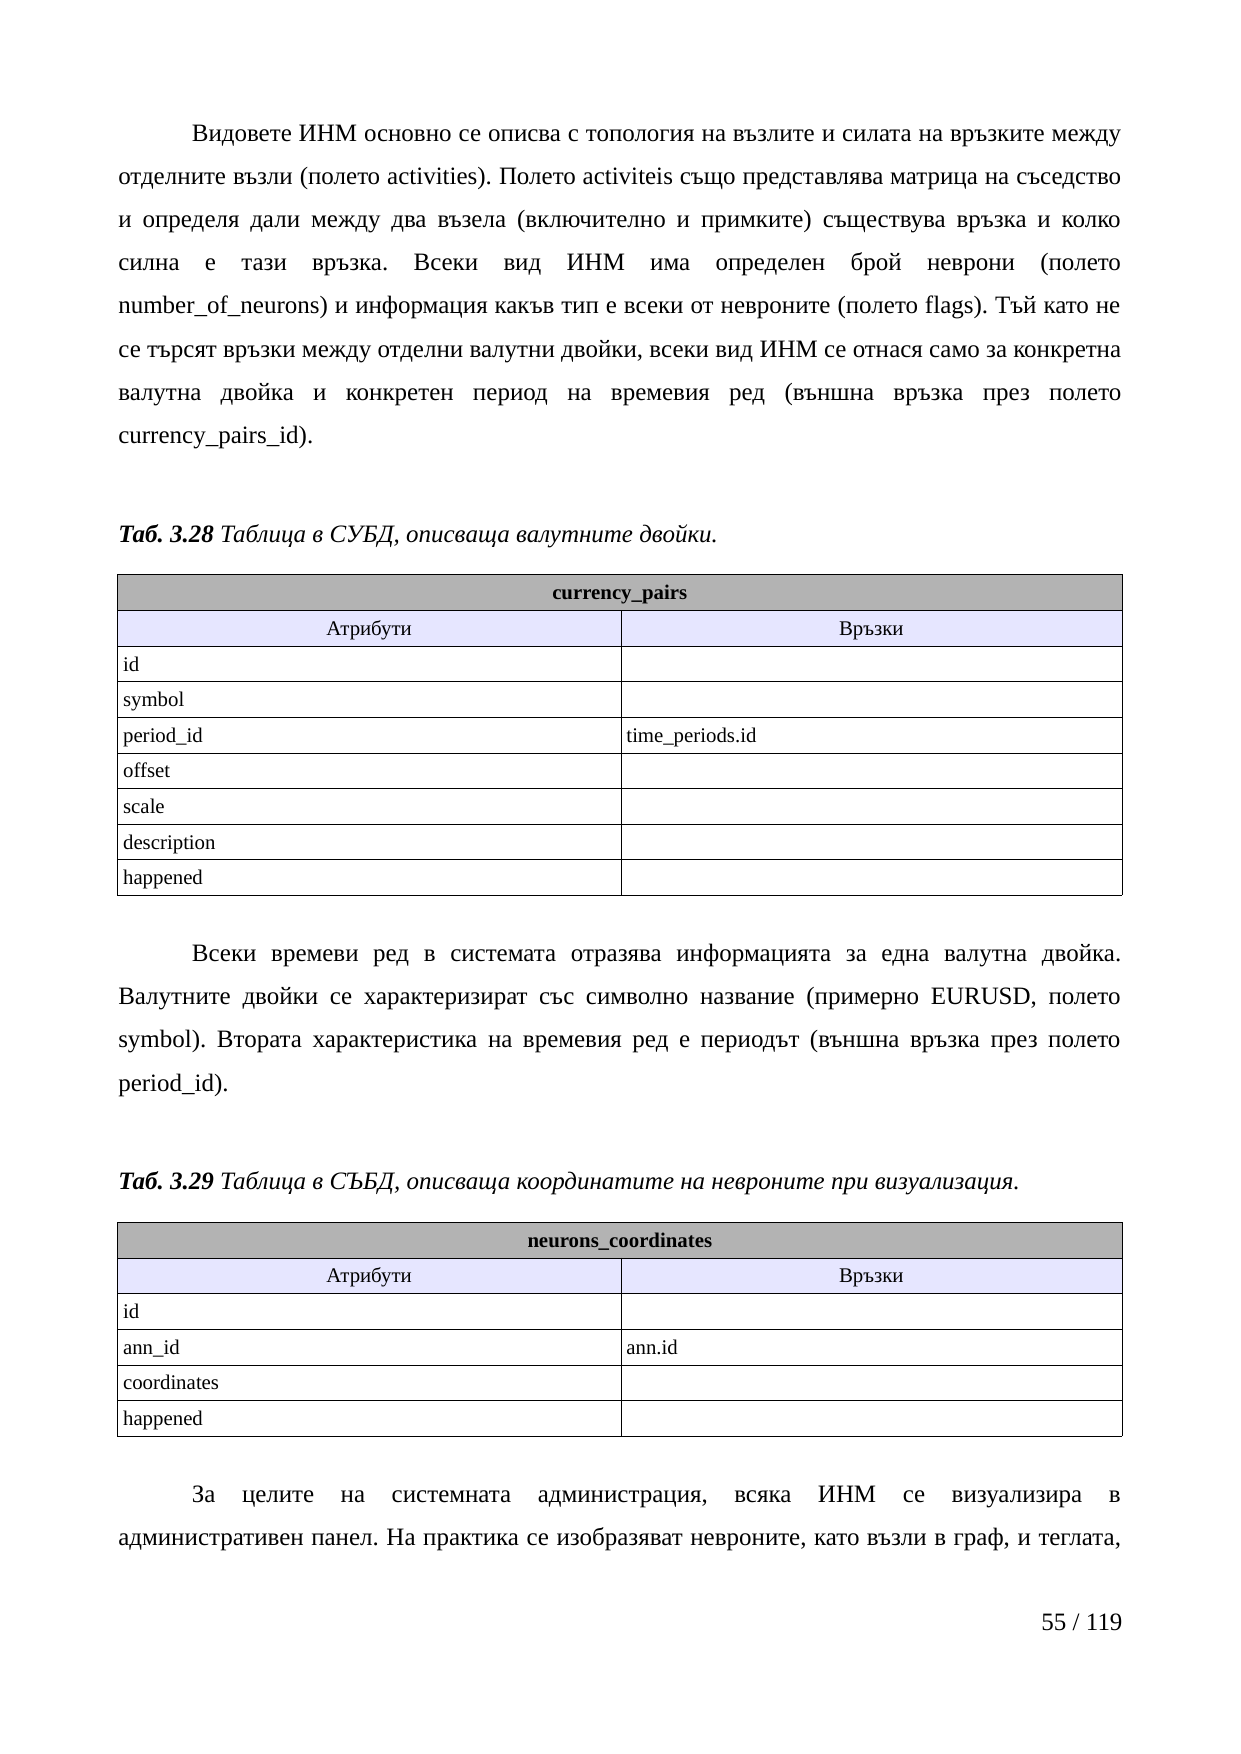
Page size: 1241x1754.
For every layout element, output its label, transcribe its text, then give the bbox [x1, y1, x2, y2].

table_cell time_periods.id [622, 718, 1122, 752]
table_cell period_id [118, 718, 621, 752]
table_cell id [118, 1294, 621, 1329]
table_cell symbol [118, 682, 621, 717]
table_cell Атрибути [118, 611, 621, 646]
text Таб. 3.28 Таблица в СУБД, описваща валутните двойки. [118, 519, 1122, 547]
text Всеки времеви ред в системата отразява информацията за една валутна двойка. Валутните двойки се характеризират със символно название (примерно EURUSD, полето symbol). Втората характеристика на времевия ред е периодът (външна връзка през полето period_id). [118, 938, 1122, 1096]
text Видовете ИНМ основно се описва с топология на възлите и силата на връзките между отделните възли (полето activities). Полето activiteis също представлява матрица на съседство и определя дали между два възела (включително и примките) съществува връзка и колко силна е тази връзка. Всеки вид ИНМ има определен брой неврони (полето number_of_neurons) и информация какъв тип е всеки от невроните (полето flags). Тъй като не се търсят връзки между отделни валутни двойки, всеки вид ИНМ се отнася само за конкретна валутна двойка и конкретен период на времевия ред (външна връзка през полето currency_pairs_id). [118, 118, 1122, 449]
table_cell [622, 1294, 1122, 1329]
text За целите на системната администрация, всяка ИНМ се визуализира в административен панел. На практика се изобразяват невроните, като възли в граф, и теглата, [118, 1479, 1122, 1551]
table_cell [622, 789, 1122, 824]
table_cell Атрибути [118, 1259, 621, 1293]
table_cell ann.id [622, 1330, 1122, 1364]
table_cell Връзки [622, 1259, 1122, 1293]
table_cell id [118, 647, 621, 681]
table_cell [622, 647, 1122, 681]
table_cell Връзки [622, 611, 1122, 646]
table_cell description [118, 825, 621, 859]
table_header currency_pairs [118, 575, 1122, 610]
table_cell offset [118, 754, 621, 788]
table_header neurons_coordinates [118, 1223, 1122, 1258]
table_cell [622, 1401, 1122, 1436]
text Таб. 3.29 Таблица в СЪБД, описваща координатите на невроните при визуализация. [118, 1166, 1122, 1195]
table_cell happened [118, 860, 621, 895]
table_cell [622, 754, 1122, 788]
table_cell [622, 825, 1122, 859]
table_cell coordinates [118, 1366, 621, 1400]
table_cell happened [118, 1401, 621, 1436]
table_cell [622, 1366, 1122, 1400]
table_cell [622, 682, 1122, 717]
table_cell ann_id [118, 1330, 621, 1364]
table_cell [622, 860, 1122, 895]
table_cell scale [118, 789, 621, 824]
